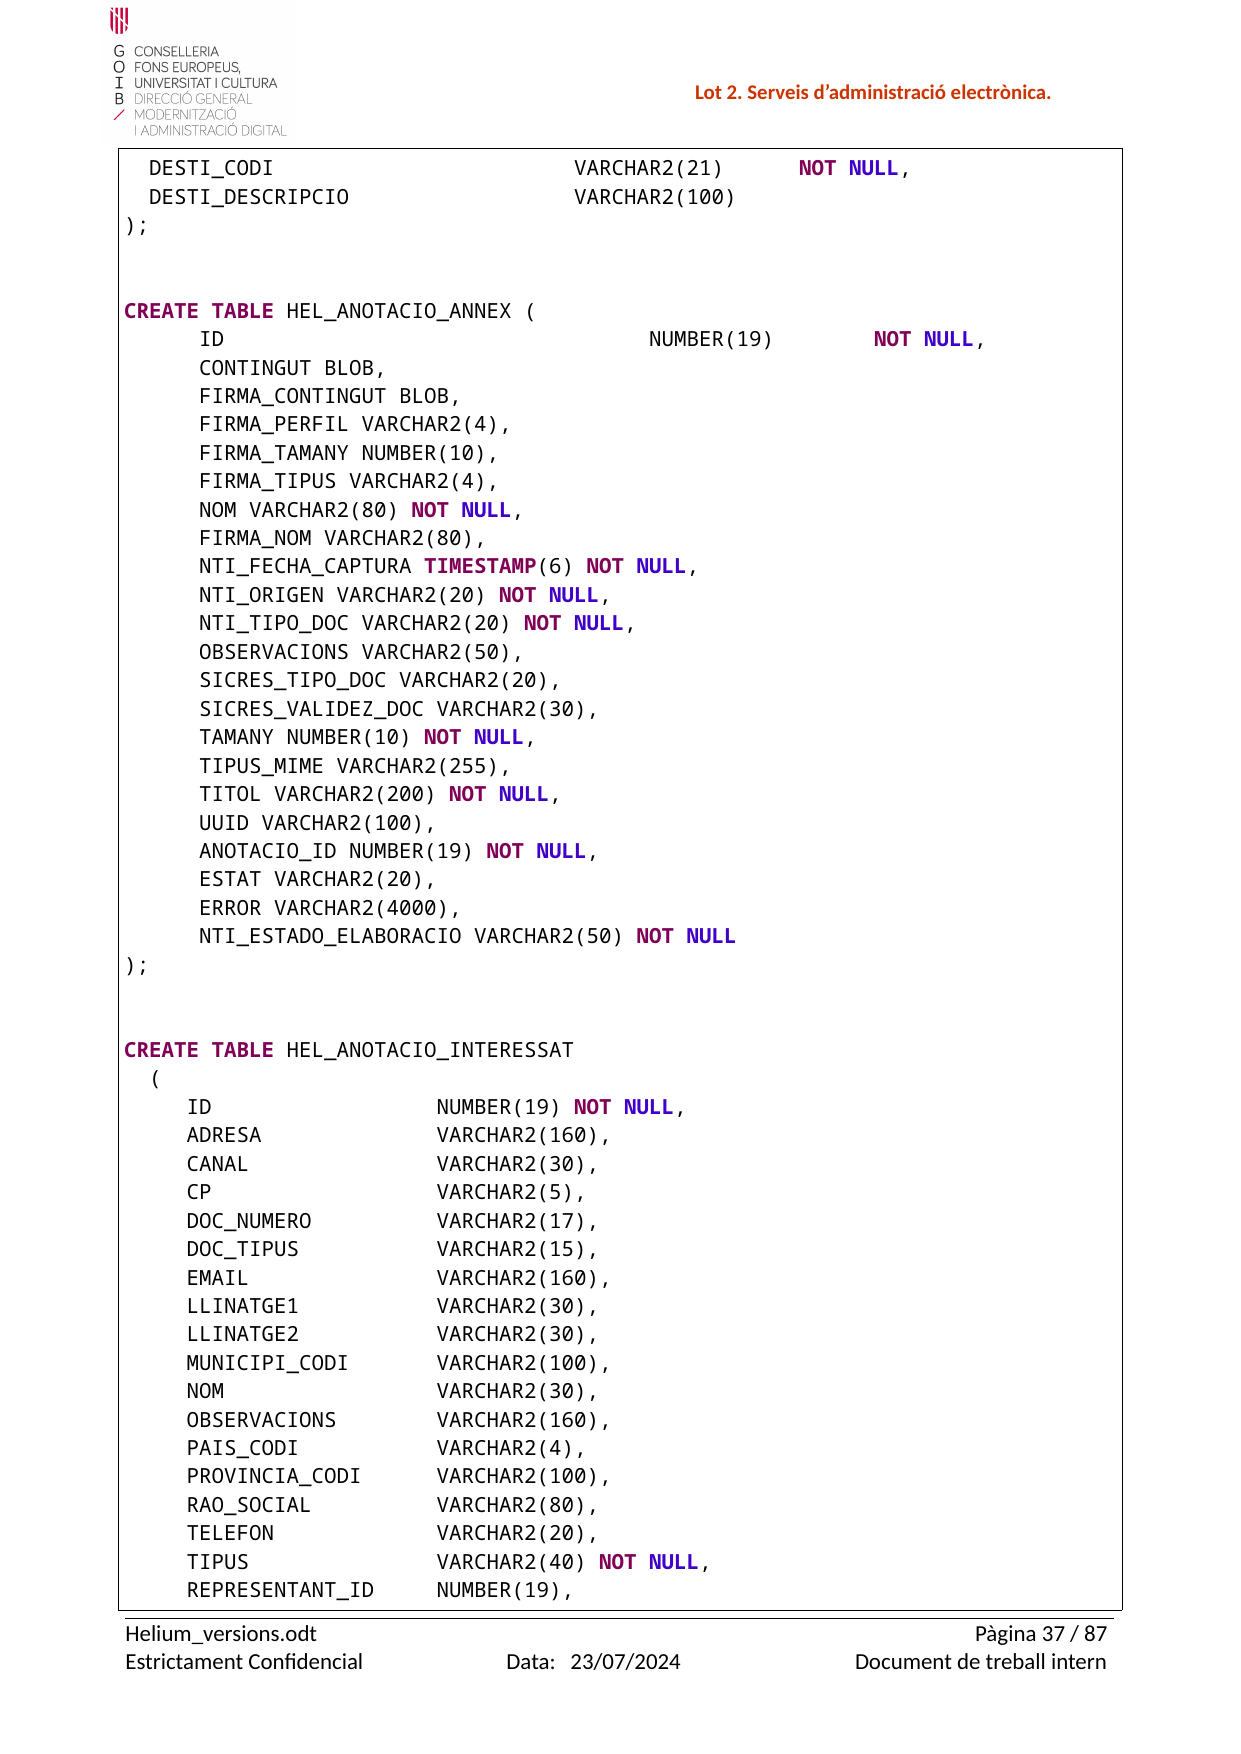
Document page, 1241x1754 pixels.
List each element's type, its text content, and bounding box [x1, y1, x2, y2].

picture [100, 0, 297, 144]
table_header DESTI_CODI VARCHAR2(21) NOT NULL, DESTI_DESCRIPCIO VARCHAR2(100) ); CREATE TABLE HEL_ANOTACIO_ANNEX ( ID NUMBER(19) NOT NULL, CONTINGUT BLOB, FIRMA_CONTINGUT BLOB, FIRMA_PERFIL VARCHAR2(4), FIRMA_TAMANY NUMBER(10), FIRMA_TIPUS VARCHAR2(4), NOM VARCHAR2(80) NOT NULL, FIRMA_NOM VARCHAR2(80), NTI_FECHA_CAPTURA TIMESTAMP(6) NOT NULL, NTI_ORIGEN VARCHAR2(20) NOT NULL, NTI_TIPO_DOC VARCHAR2(20) NOT NULL, OBSERVACIONS VARCHAR2(50), SICRES_TIPO_DOC VARCHAR2(20), SICRES_VALIDEZ_DOC VARCHAR2(30), TAMANY NUMBER(10) NOT NULL, TIPUS_MIME VARCHAR2(255), TITOL VARCHAR2(200) NOT NULL, UUID VARCHAR2(100), ANOTACIO_ID NUMBER(19) NOT NULL, ESTAT VARCHAR2(20), ERROR VARCHAR2(4000), NTI_ESTADO_ELABORACIO VARCHAR2(50) NOT NULL ); CREATE TABLE HEL_ANOTACIO_INTERESSAT ( ID NUMBER(19) NOT NULL, ADRESA VARCHAR2(160), CANAL VARCHAR2(30), CP VARCHAR2(5), DOC_NUMERO VARCHAR2(17), DOC_TIPUS VARCHAR2(15), EMAIL VARCHAR2(160), LLINATGE1 VARCHAR2(30), LLINATGE2 VARCHAR2(30), MUNICIPI_CODI VARCHAR2(100), NOM VARCHAR2(30), OBSERVACIONS VARCHAR2(160), PAIS_CODI VARCHAR2(4), PROVINCIA_CODI VARCHAR2(100), RAO_SOCIAL VARCHAR2(80), TELEFON VARCHAR2(20), TIPUS VARCHAR2(40) NOT NULL, REPRESENTANT_ID NUMBER(19), [119, 149, 1122, 1609]
